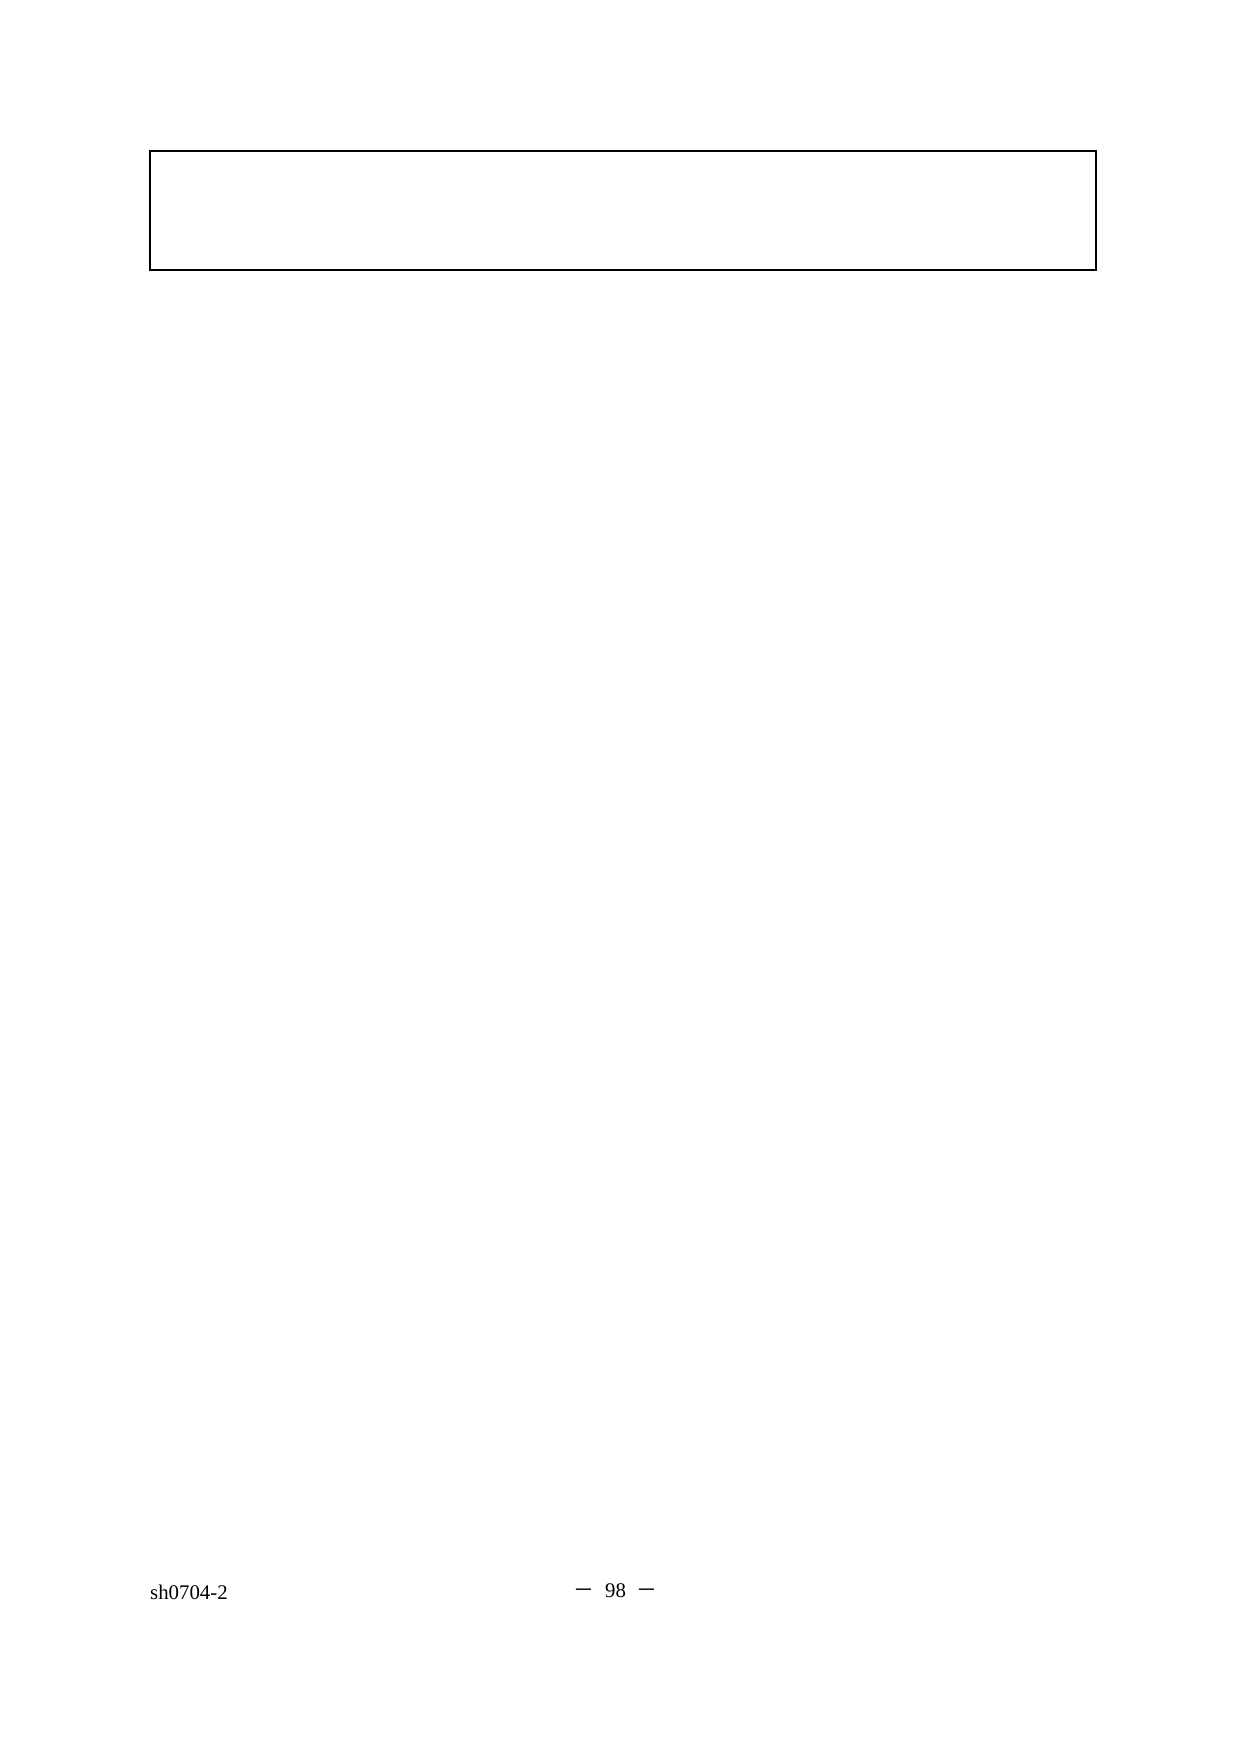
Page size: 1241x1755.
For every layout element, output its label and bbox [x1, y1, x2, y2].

table_cell [151, 152, 1095, 269]
